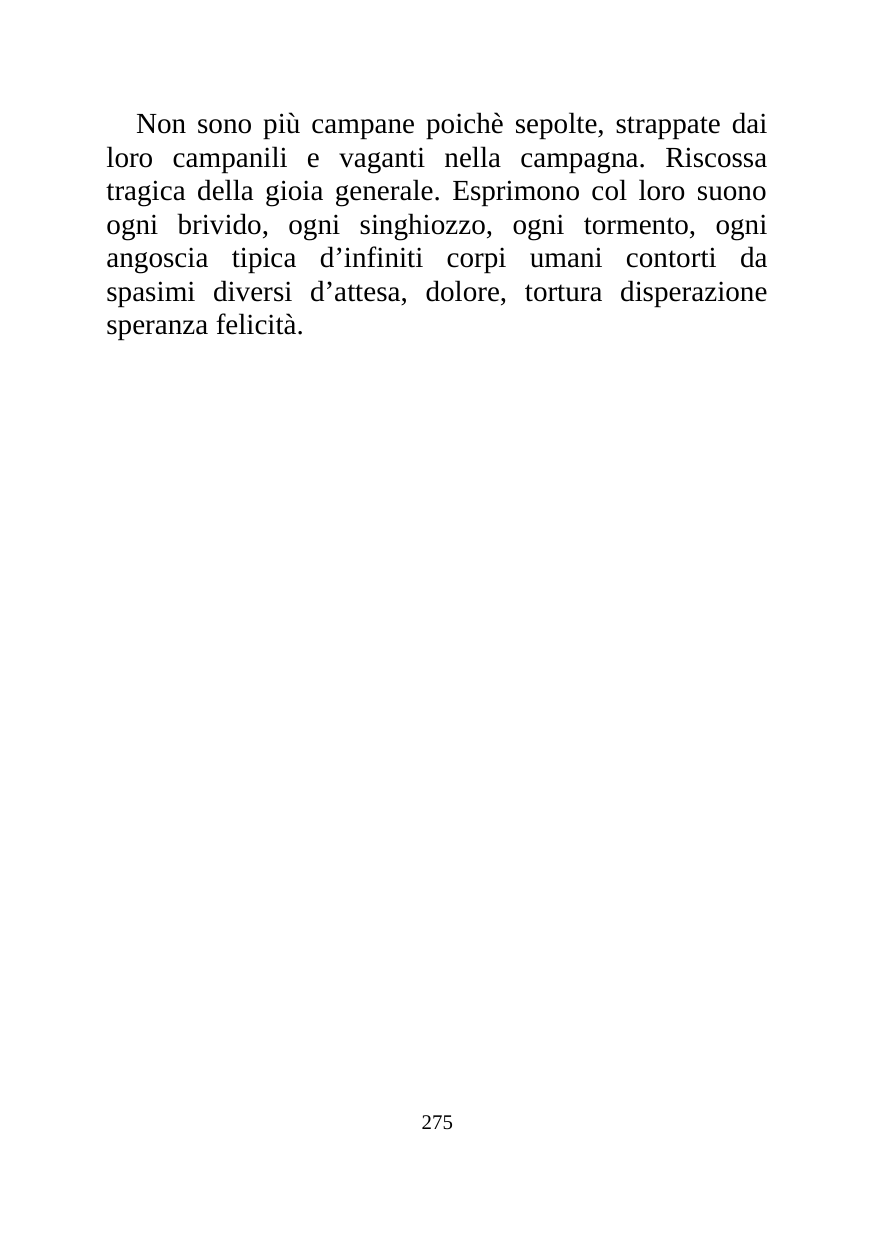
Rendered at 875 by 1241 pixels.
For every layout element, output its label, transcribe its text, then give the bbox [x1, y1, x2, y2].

text Non sono più campane poichè sepolte, strappate dai loro campanili e vaganti nella campagna. Riscossa tragica della gioia generale. Esprimono col loro suono ogni brivido, ogni singhiozzo, ogni tormento, ogni angoscia tipica d’infiniti corpi umani contorti da spasimi diversi d’attesa, dolore, tortura disperazione speranza felicità. [106, 106, 768, 341]
